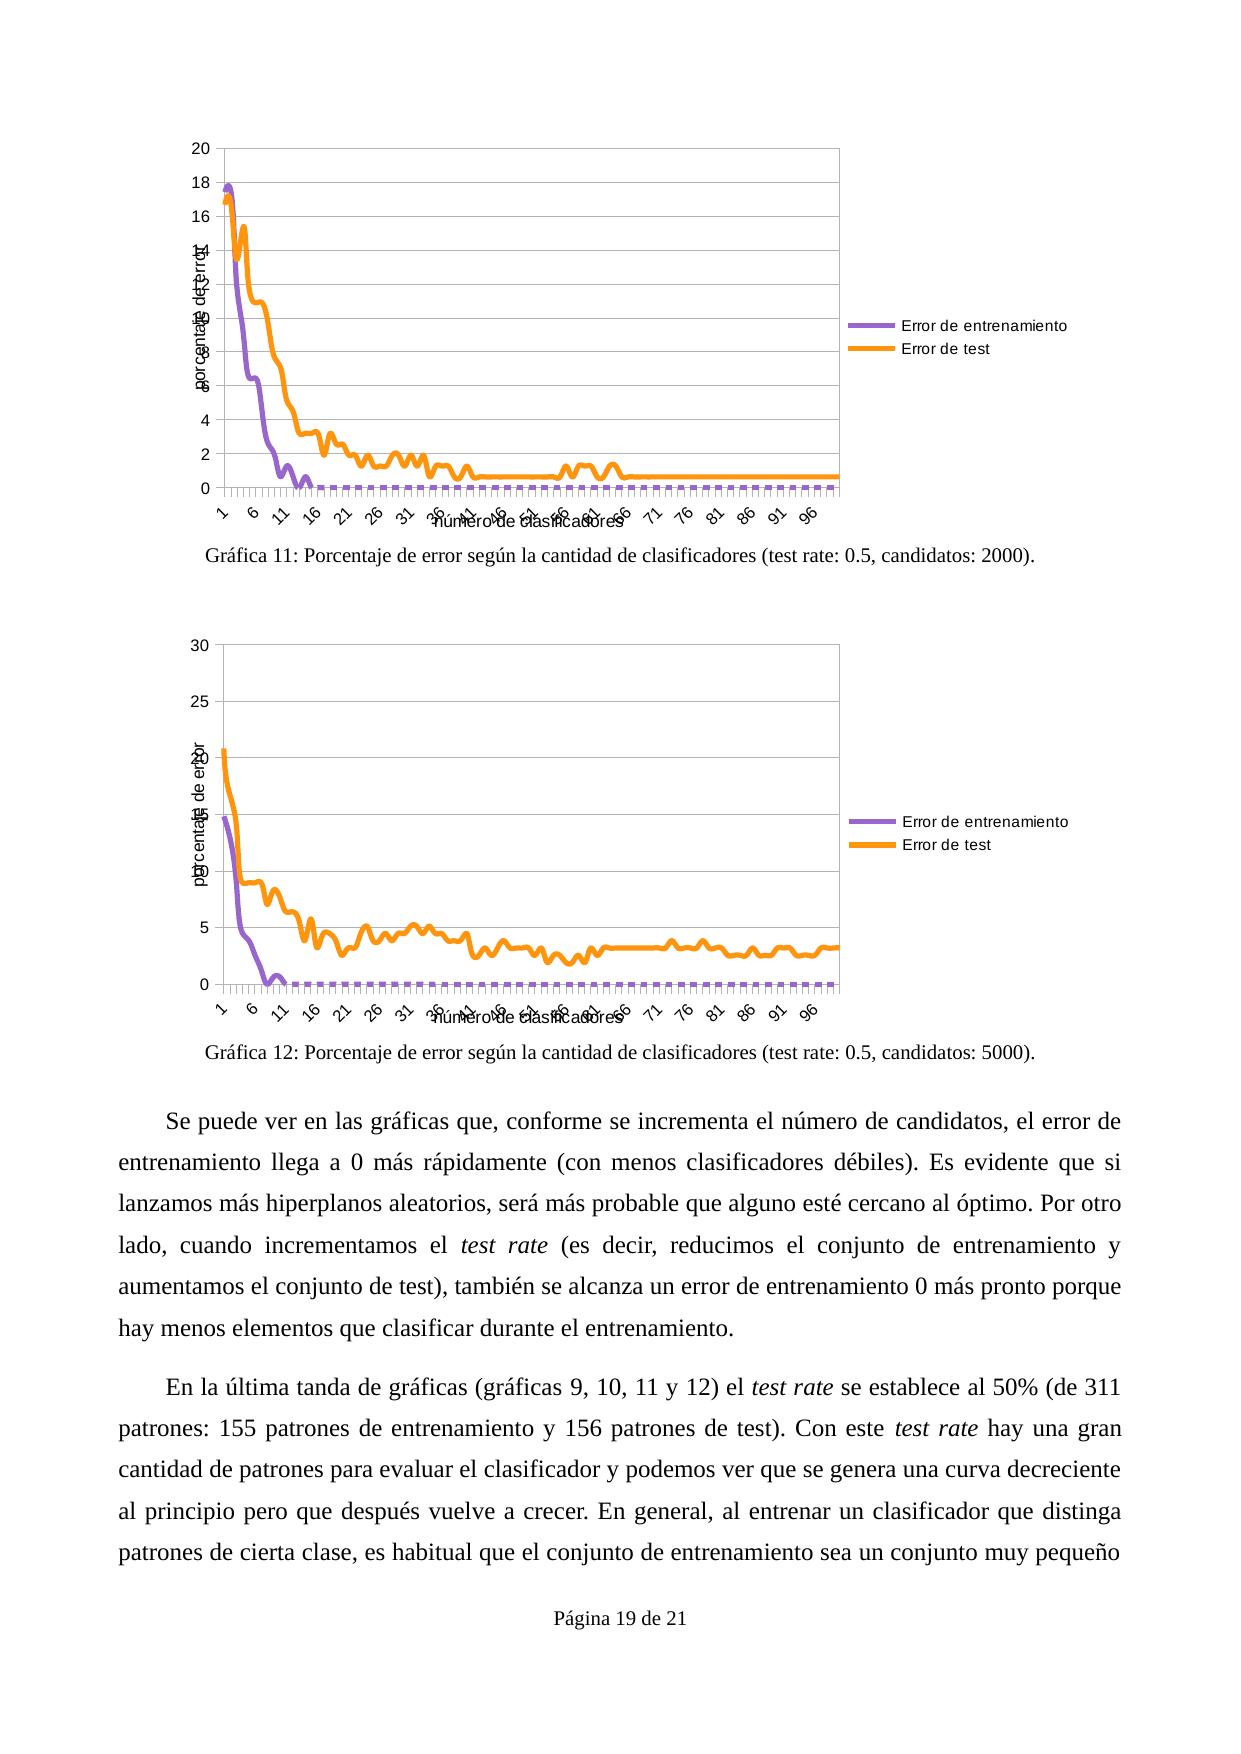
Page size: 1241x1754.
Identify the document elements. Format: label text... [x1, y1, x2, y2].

text Se puede ver en las gráficas que, conforme se incrementa el número de candidatos, el error de entrenamiento llega a 0 más rápidamente (con menos clasificadores débiles). Es evidente que si lanzamos más hiperplanos aleatorios, será más probable que alguno esté cercano al óptimo. Por otro lado, cuando incrementamos el test rate (es decir, reducimos el conjunto de entrenamiento y aumentamos el conjunto de test), también se alcanza un error de entrenamiento 0 más pronto porque hay menos elementos que clasificar durante el entrenamiento. [118, 1096, 1122, 1344]
text En la última tanda de gráficas (gráficas 9, 10, 11 y 12) el test rate se establece al 50% (de 311 patrones: 155 patrones de entrenamiento y 156 patrones de test). Con este test rate hay una gran cantidad de patrones para evaluar el clasificador y podemos ver que se genera una curva decreciente al principio pero que después vuelve a crecer. En general, al entrenar un clasificador que distinga patrones de cierta clase, es habitual que el conjunto de entrenamiento sea un conjunto muy pequeño [118, 1362, 1122, 1569]
text Gráfica 12: Porcentaje de error según la cantidad de clasificadores (test rate: 0.5, candidatos: 5000). [165, 1040, 1076, 1064]
text Gráfica 11: Porcentaje de error según la cantidad de clasificadores (test rate: 0.5, candidatos: 2000). [166, 543, 1074, 567]
